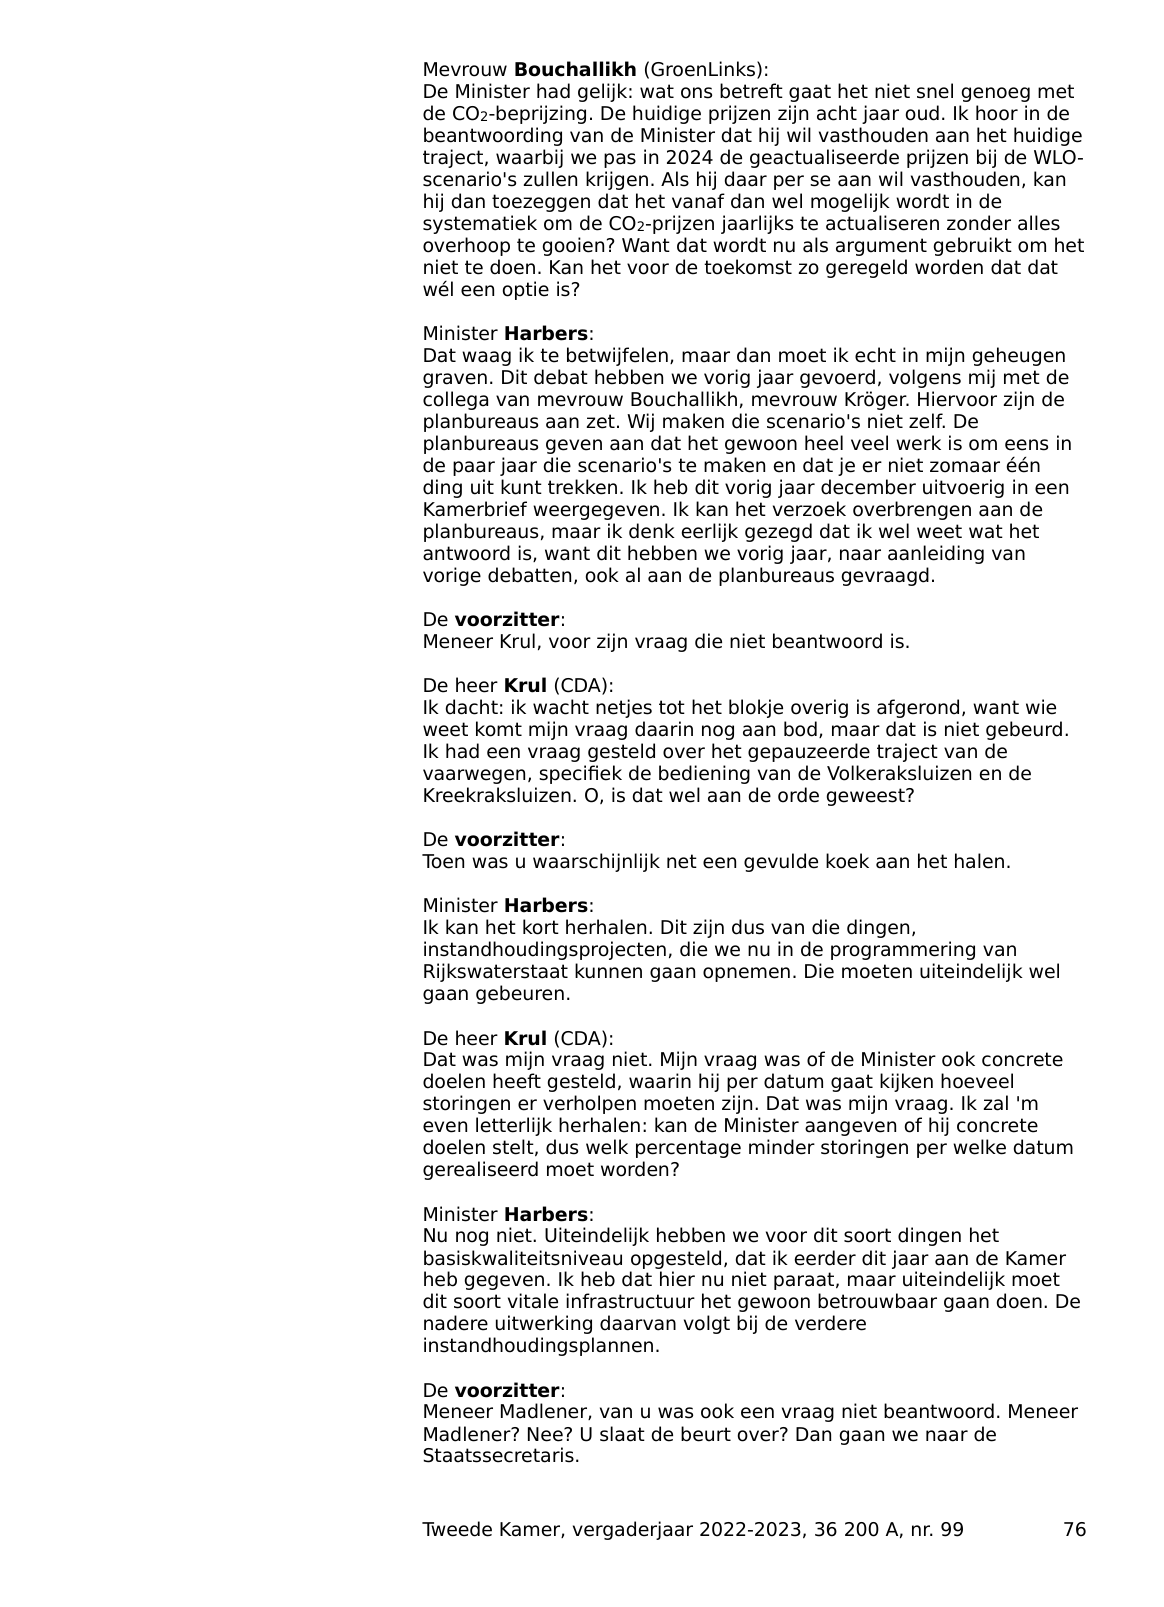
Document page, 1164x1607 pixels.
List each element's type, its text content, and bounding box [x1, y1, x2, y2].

text Minister Harbers: [422, 895, 1087, 917]
text De Minister had gelijk: wat ons betreft gaat het niet snel genoeg met de CO2-beprijzing. De huidige prijzen zijn acht jaar oud. Ik hoor in de beantwoording van de Minister dat hij wil vasthouden aan het huidige traject, waarbij we pas in 2024 de geactualiseerde prijzen bij de WLO-scenario's zullen krijgen. Als hij daar per se aan wil vasthouden, kan hij dan toezeggen dat het vanaf dan wel mogelijk wordt in de systematiek om de CO2-prijzen jaarlijks te actualiseren zonder alles overhoop te gooien? Want dat wordt nu als argument gebruikt om het niet te doen. Kan het voor de toekomst zo geregeld worden dat dat wél een optie is? [422, 81, 1087, 301]
text De heer Krul (CDA): [422, 1027, 1087, 1049]
text Minister Harbers: [422, 1203, 1087, 1225]
text Dat waag ik te betwijfelen, maar dan moet ik echt in mijn geheugen graven. Dit debat hebben we vorig jaar gevoerd, volgens mij met de collega van mevrouw Bouchallikh, mevrouw Kröger. Hiervoor zijn de planbureaus aan zet. Wij maken die scenario's niet zelf. De planbureaus geven aan dat het gewoon heel veel werk is om eens in de paar jaar die scenario's te maken en dat je er niet zomaar één ding uit kunt trekken. Ik heb dit vorig jaar december uitvoerig in een Kamerbrief weergegeven. Ik kan het verzoek overbrengen aan de planbureaus, maar ik denk eerlijk gezegd dat ik wel weet wat het antwoord is, want dit hebben we vorig jaar, naar aanleiding van vorige debatten, ook al aan de planbureaus gevraagd. [422, 345, 1087, 587]
text Dat was mijn vraag niet. Mijn vraag was of de Minister ook concrete doelen heeft gesteld, waarin hij per datum gaat kijken hoeveel storingen er verholpen moeten zijn. Dat was mijn vraag. Ik zal 'm even letterlijk herhalen: kan de Minister aangeven of hij concrete doelen stelt, dus welk percentage minder storingen per welke datum gerealiseerd moet worden? [422, 1049, 1087, 1181]
text Ik dacht: ik wacht netjes tot het blokje overig is afgerond, want wie weet komt mijn vraag daarin nog aan bod, maar dat is niet gebeurd. Ik had een vraag gesteld over het gepauzeerde traject van de vaarwegen, specifiek de bediening van de Volkeraksluizen en de Kreekraksluizen. O, is dat wel aan de orde geweest? [422, 697, 1087, 807]
text Nu nog niet. Uiteindelijk hebben we voor dit soort dingen het basiskwaliteitsniveau opgesteld, dat ik eerder dit jaar aan de Kamer heb gegeven. Ik heb dat hier nu niet paraat, maar uiteindelijk moet dit soort vitale infrastructuur het gewoon betrouwbaar gaan doen. De nadere uitwerking daarvan volgt bij de verdere instandhoudingsplannen. [422, 1225, 1087, 1357]
text Minister Harbers: [422, 323, 1087, 345]
text De heer Krul (CDA): [422, 675, 1087, 697]
text Meneer Madlener, van u was ook een vraag niet beantwoord. Meneer Madlener? Nee? U slaat de beurt over? Dan gaan we naar de Staatssecretaris. [422, 1401, 1087, 1467]
text De voorzitter: [422, 1379, 1087, 1401]
text De voorzitter: [422, 609, 1087, 631]
text De voorzitter: [422, 829, 1087, 851]
text Meneer Krul, voor zijn vraag die niet beantwoord is. [422, 631, 1087, 653]
text Ik kan het kort herhalen. Dit zijn dus van die dingen, instandhoudingsprojecten, die we nu in de programmering van Rijkswaterstaat kunnen gaan opnemen. Die moeten uiteindelijk wel gaan gebeuren. [422, 917, 1087, 1005]
text Toen was u waarschijnlijk net een gevulde koek aan het halen. [422, 851, 1087, 873]
text Mevrouw Bouchallikh (GroenLinks): [422, 59, 1087, 81]
